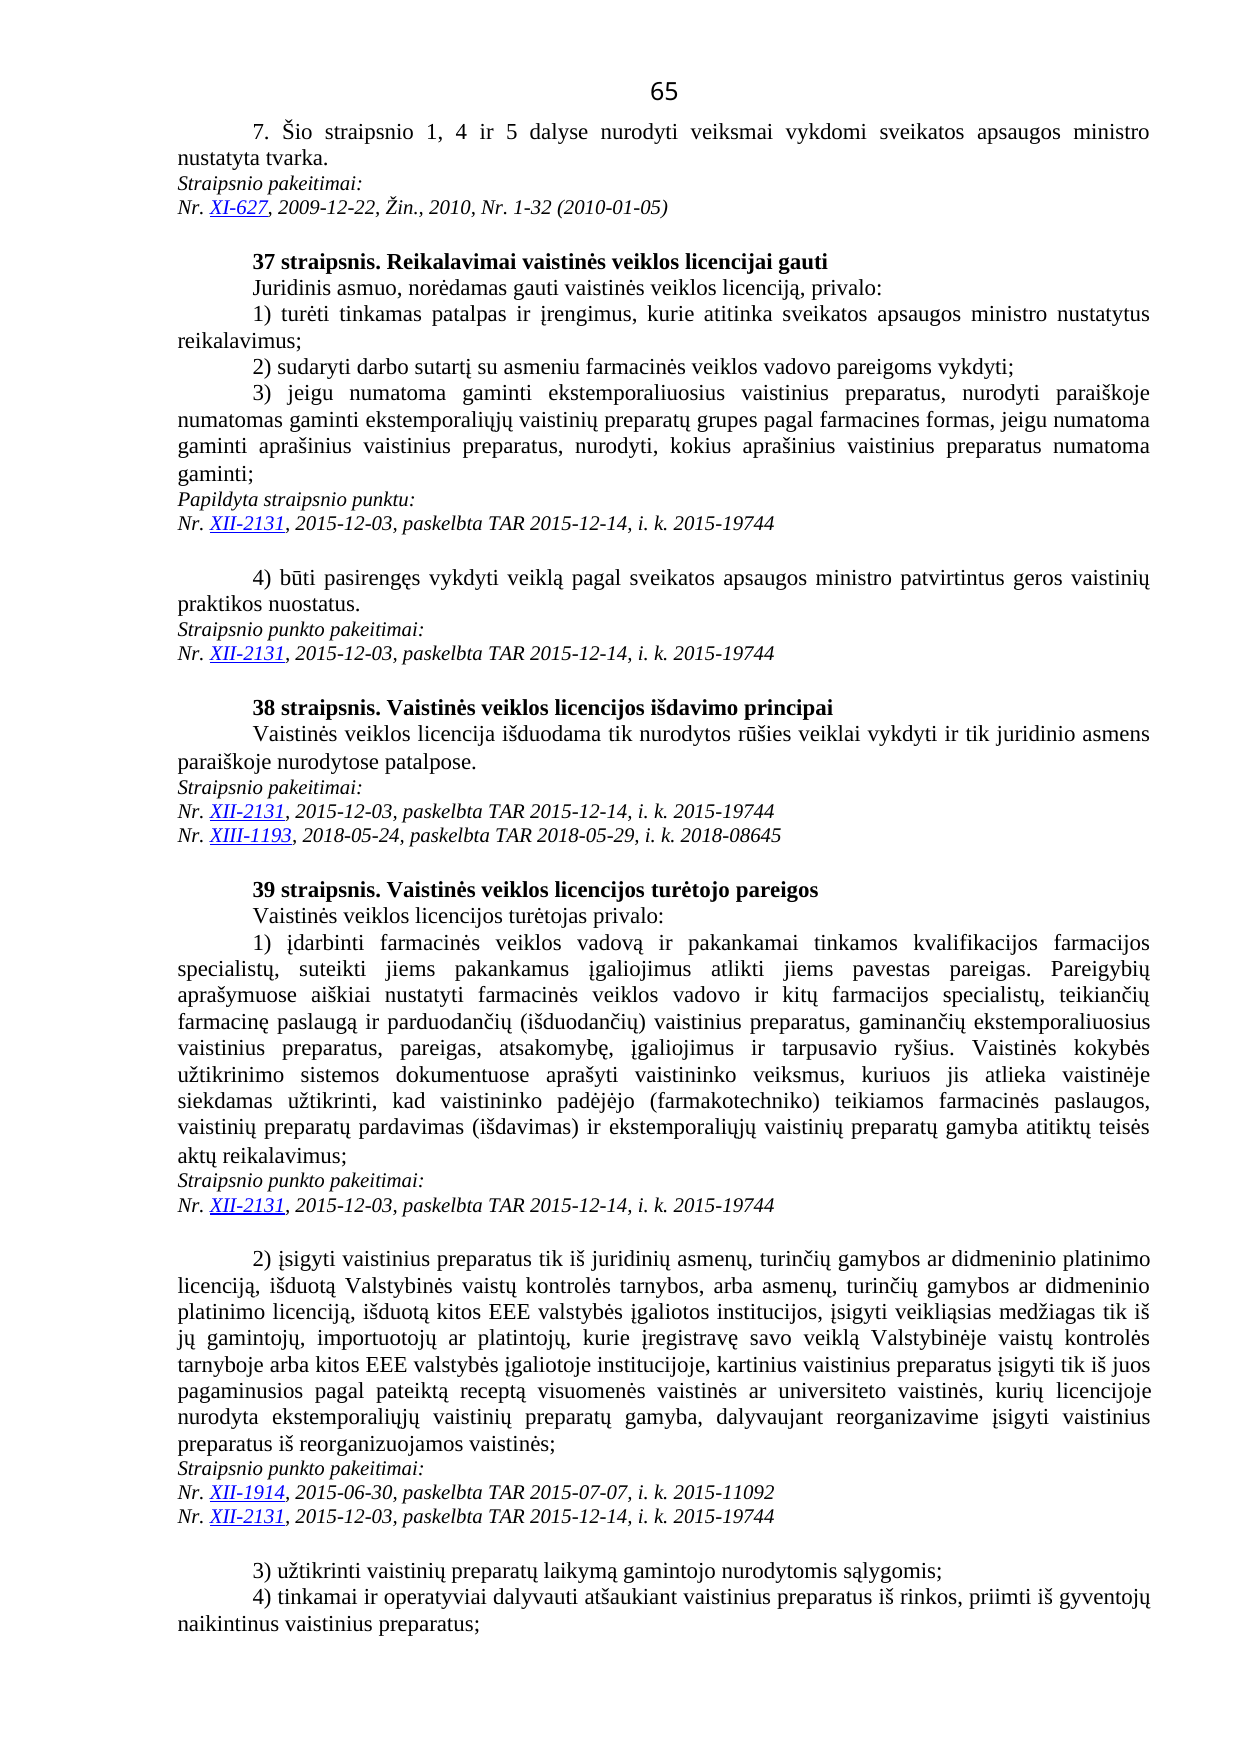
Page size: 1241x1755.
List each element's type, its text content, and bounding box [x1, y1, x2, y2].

text 38 straipsnis. Vaistinės veiklos licencijos išdavimo principai [177, 694, 1152, 720]
text Vaistinės veiklos licencijos turėtojas privalo: [177, 902, 1152, 929]
text Straipsnio punkto pakeitimai: [177, 1168, 1152, 1192]
text 4) būti pasirengęs vykdyti veiklą pagal sveikatos apsaugos ministro patvirtintus geros vaistinių praktikos nuostatus. [177, 564, 1152, 617]
text 3) užtikrinti vaistinių preparatų laikymą gamintojo nurodytomis sąlygomis; [177, 1557, 1152, 1583]
text Nr. XII-2131, 2015-12-03, paskelbta TAR 2015-12-14, i. k. 2015-19744 [177, 1192, 1152, 1217]
text Juridinis asmuo, norėdamas gauti vaistinės veiklos licenciją, privalo: [177, 274, 1152, 300]
text Vaistinės veiklos licencija išduodama tik nurodytos rūšies veiklai vykdyti ir tik juridinio asmens paraiškoje nurodytose patalpose. [177, 720, 1152, 775]
text 2) sudaryti darbo sutartį su asmeniu farmacinės veiklos vadovo pareigoms vykdyti; [177, 353, 1152, 379]
text Nr. XII-2131, 2015-12-03, paskelbta TAR 2015-12-14, i. k. 2015-19744 [177, 511, 1152, 535]
text Nr. XI-627, 2009-12-22, Žin., 2010, Nr. 1-32 (2010-01-05) [177, 195, 1152, 219]
text Straipsnio pakeitimai: [177, 171, 1152, 195]
text Straipsnio punkto pakeitimai: [177, 1456, 1152, 1480]
text Nr. XII-2131, 2015-12-03, paskelbta TAR 2015-12-14, i. k. 2015-19744 [177, 641, 1152, 665]
text 2) įsigyti vaistinius preparatus tik iš juridinių asmenų, turinčių gamybos ar didmeninio platinimo licenciją, išduotą Valstybinės vaistų kontrolės tarnybos, arba asmenų, turinčių gamybos ar didmeninio platinimo licenciją, išduotą kitos EEE valstybės įgaliotos institucijos, įsigyti veikliąsias medžiagas tik iš jų gamintojų, importuotojų ar platintojų, kurie įregistravę savo veiklą Valstybinėje vaistų kontrolės tarnyboje arba kitos EEE valstybės įgaliotoje institucijoje, kartinius vaistinius preparatus įsigyti tik iš juos pagaminusios pagal pateiktą receptą visuomenės vaistinės ar universiteto vaistinės, kurių licencijoje nurodyta ekstemporaliųjų vaistinių preparatų gamyba, dalyvaujant reorganizavime įsigyti vaistinius preparatus iš reorganizuojamos vaistinės; [177, 1245, 1152, 1456]
text Nr. XII-2131, 2015-12-03, paskelbta TAR 2015-12-14, i. k. 2015-19744 [177, 1504, 1152, 1528]
text Papildyta straipsnio punktu: [177, 487, 1152, 511]
text 4) tinkamai ir operatyviai dalyvauti atšaukiant vaistinius preparatus iš rinkos, priimti iš gyventojų naikintinus vaistinius preparatus; [177, 1583, 1152, 1636]
text Straipsnio punkto pakeitimai: [177, 617, 1152, 641]
text Nr. XIII-1193, 2018-05-24, paskelbta TAR 2018-05-29, i. k. 2018-08645 [177, 823, 1152, 847]
text Straipsnio pakeitimai: [177, 775, 1152, 799]
text 1) įdarbinti farmacinės veiklos vadovą ir pakankamai tinkamos kvalifikacijos farmacijos specialistų, suteikti jiems pakankamus įgaliojimus atlikti jiems pavestas pareigas. Pareigybių aprašymuose aiškiai nustatyti farmacinės veiklos vadovo ir kitų farmacijos specialistų, teikiančių farmacinę paslaugą ir parduodančių (išduodančių) vaistinius preparatus, gaminančių ekstemporaliuosius vaistinius preparatus, pareigas, atsakomybę, įgaliojimus ir tarpusavio ryšius. Vaistinės kokybės užtikrinimo sistemos dokumentuose aprašyti vaistininko veiksmus, kuriuos jis atlieka vaistinėje siekdamas užtikrinti, kad vaistininko padėjėjo (farmakotechniko) teikiamos farmacinės paslaugos, vaistinių preparatų pardavimas (išdavimas) ir ekstemporaliųjų vaistinių preparatų gamyba atitiktų teisės aktų reikalavimus; [177, 929, 1152, 1168]
text 1) turėti tinkamas patalpas ir įrengimus, kurie atitinka sveikatos apsaugos ministro nustatytus reikalavimus; [177, 300, 1152, 353]
text 39 straipsnis. Vaistinės veiklos licencijos turėtojo pareigos [177, 876, 1152, 902]
text Nr. XII-2131, 2015-12-03, paskelbta TAR 2015-12-14, i. k. 2015-19744 [177, 799, 1152, 823]
text 37 straipsnis. Reikalavimai vaistinės veiklos licencijai gauti [177, 248, 1152, 274]
text 3) jeigu numatoma gaminti ekstemporaliuosius vaistinius preparatus, nurodyti paraiškoje numatomas gaminti ekstemporaliųjų vaistinių preparatų grupes pagal farmacines formas, jeigu numatoma gaminti aprašinius vaistinius preparatus, nurodyti, kokius aprašinius vaistinius preparatus numatoma gaminti; [177, 379, 1152, 487]
text 7. Šio straipsnio 1, 4 ir 5 dalyse nurodyti veiksmai vykdomi sveikatos apsaugos ministro nustatyta tvarka. [177, 118, 1152, 171]
text Nr. XII-1914, 2015-06-30, paskelbta TAR 2015-07-07, i. k. 2015-11092 [177, 1480, 1152, 1504]
